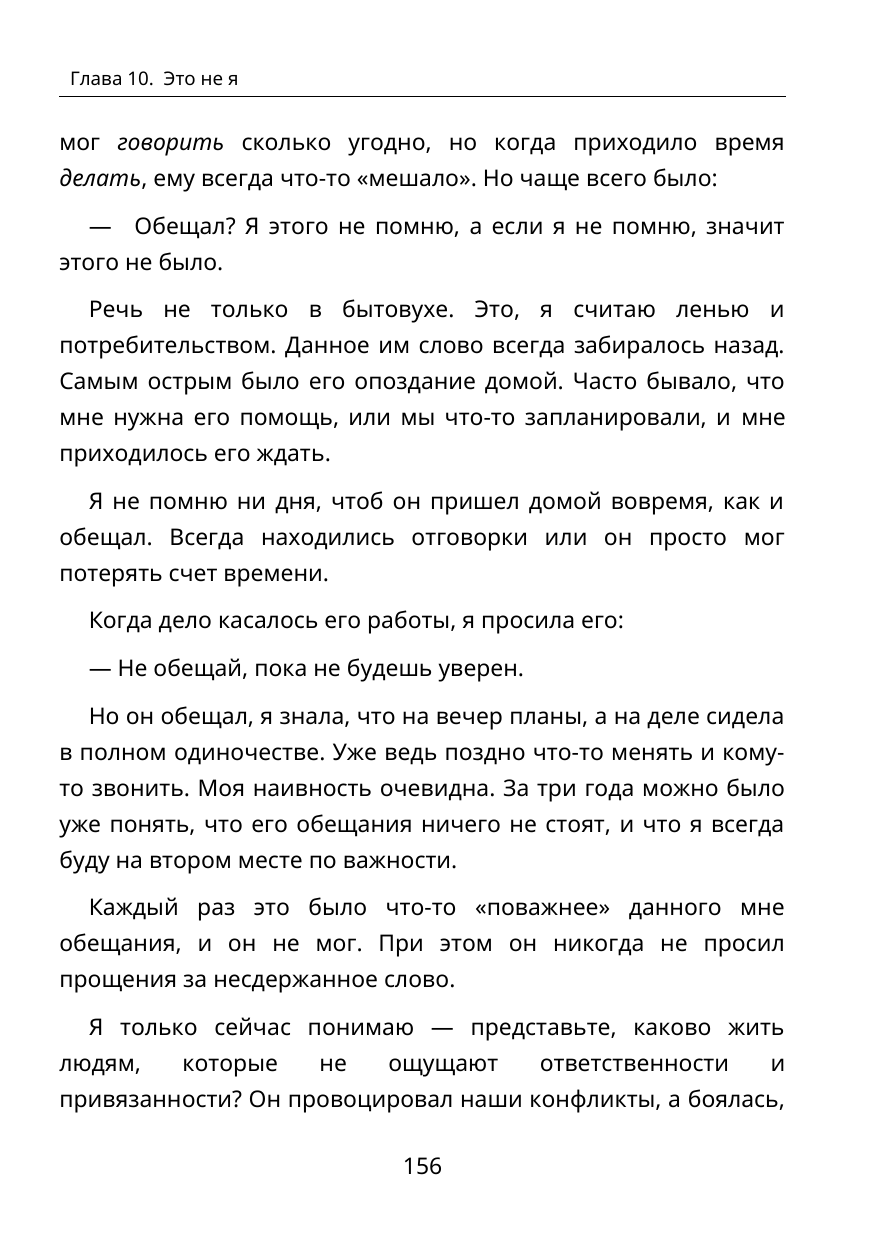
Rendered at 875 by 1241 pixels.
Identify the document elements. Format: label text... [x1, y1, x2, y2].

text Я только сейчас понимаю — представьте, каково жить людям, которые не ощущают ответственности и привязанности? Он провоцировал наши конфликты, а боялась, [59, 1011, 786, 1114]
text Каждый раз это было что-то «поважнее» данного мне обещания, и он не мог. При этом он никогда не просил прощения за несдержанное слово. [59, 891, 786, 994]
text Когда дело касалось его работы, я просила его: [59, 604, 786, 636]
text мог говорить сколько угодно, но когда приходило время делать, ему всегда что-то «мешало». Но чаще всего было: [59, 126, 786, 193]
list Обещал? Я этого не помню, а если я не помню, значит этого не было. [59, 210, 786, 277]
text Но он обещал, я знала, что на вечер планы, а на деле сидела в полном одиночестве. Уже ведь поздно что-то менять и кому-то звонить. Моя наивность очевидна. За три года можно было уже понять, что его обещания ничего не стоят, и что я всегда буду на втором месте по важности. [59, 700, 786, 875]
text Я не помню ни дня, чтоб он пришел домой вовремя, как и обещал. Всегда находились отговорки или он просто мог потерять счет времени. [59, 485, 786, 588]
text — Не обещай, пока не будешь уверен. [59, 652, 786, 683]
text Речь не только в бытовухе. Это, я считаю ленью и потребительством. Данное им слово всегда забиралось назад. Самым острым было его опоздание домой. Часто бывало, что мне нужна его помощь, или мы что-то запланировали, и мне приходилось его ждать. [59, 293, 786, 468]
